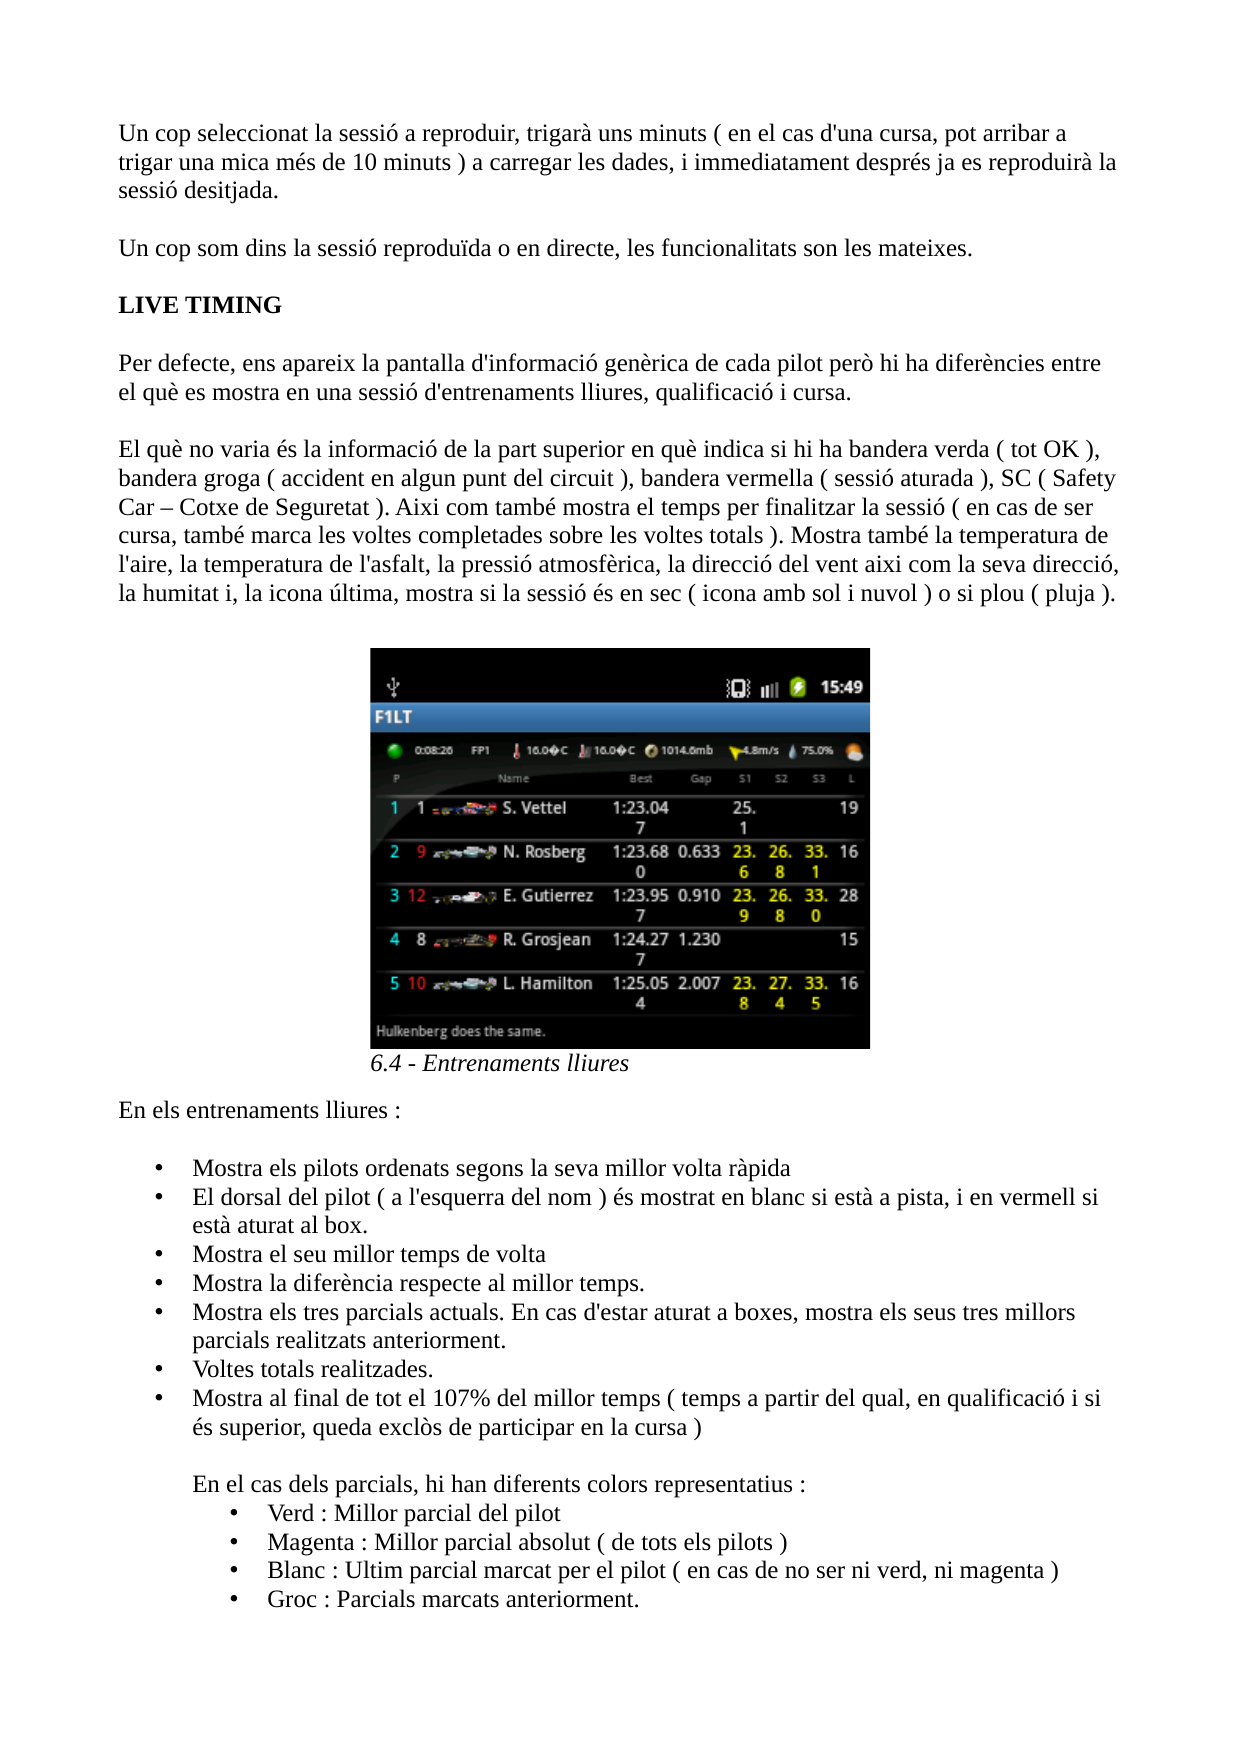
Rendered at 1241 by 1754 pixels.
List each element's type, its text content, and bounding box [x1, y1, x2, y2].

list Magenta : Millor parcial absolut ( de tots els pilots ) [229, 1527, 1122, 1556]
text En el cas dels parcials, hi han diferents colors representatius : [118, 1469, 1122, 1498]
list Verd : Millor parcial del pilot [229, 1498, 1122, 1527]
text Un cop som dins la sessió reproduïda o en directe, les funcionalitats son les mateixes. [118, 233, 1122, 262]
list Voltes totals realitzades. [154, 1354, 1122, 1383]
text 6.4 - Entrenaments lliures [370, 1049, 870, 1077]
list Mostra la diferència respecte al millor temps. [154, 1268, 1122, 1297]
text LIVE TIMING [118, 291, 1122, 319]
text En els entrenaments lliures : [118, 1096, 1122, 1124]
text Per defecte, ens apareix la pantalla d'informació genèrica de cada pilot però hi ha diferències entre el què es mostra en una sessió d'entrenaments lliures, qualificació i cursa. [118, 348, 1122, 406]
text El què no varia és la informació de la part superior en què indica si hi ha bandera verda ( tot OK ), bandera groga ( accident en algun punt del circuit ), bandera vermella ( sessió aturada ), SC ( Safety Car – Cotxe de Seguretat ). Aixi com també mostra el temps per finalitzar la sessió ( en cas de ser cursa, també marca les voltes completades sobre les voltes totals ). Mostra també la temperatura de l'aire, la temperatura de l'asfalt, la pressió atmosfèrica, la direcció del vent aixi com la seva direcció, la humitat i, la icona última, mostra si la sessió és en sec ( icona amb sol i nuvol ) o si plou ( pluja ). [118, 434, 1122, 607]
list Mostra al final de tot el 107% del millor temps ( temps a partir del qual, en qualificació i si és superior, queda exclòs de participar en la cursa ) [154, 1383, 1122, 1441]
picture [370, 648, 871, 1049]
list Blanc : Ultim parcial marcat per el pilot ( en cas de no ser ni verd, ni magenta ) [229, 1556, 1122, 1584]
list Mostra els tres parcials actuals. En cas d'estar aturat a boxes, mostra els seus tres millors parcials realitzats anteriorment. [154, 1297, 1122, 1354]
list Mostra el seu millor temps de volta [154, 1239, 1122, 1268]
list Mostra els pilots ordenats segons la seva millor volta ràpida [154, 1153, 1122, 1182]
list El dorsal del pilot ( a l'esquerra del nom ) és mostrat en blanc si està a pista, i en vermell si està aturat al box. [154, 1182, 1122, 1239]
list Groc : Parcials marcats anteriorment. [229, 1584, 1122, 1613]
text Un cop seleccionat la sessió a reproduir, trigarà uns minuts ( en el cas d'una cursa, pot arribar a trigar una mica més de 10 minuts ) a carregar les dades, i immediatament després ja es reproduirà la sessió desitjada. [118, 118, 1122, 204]
